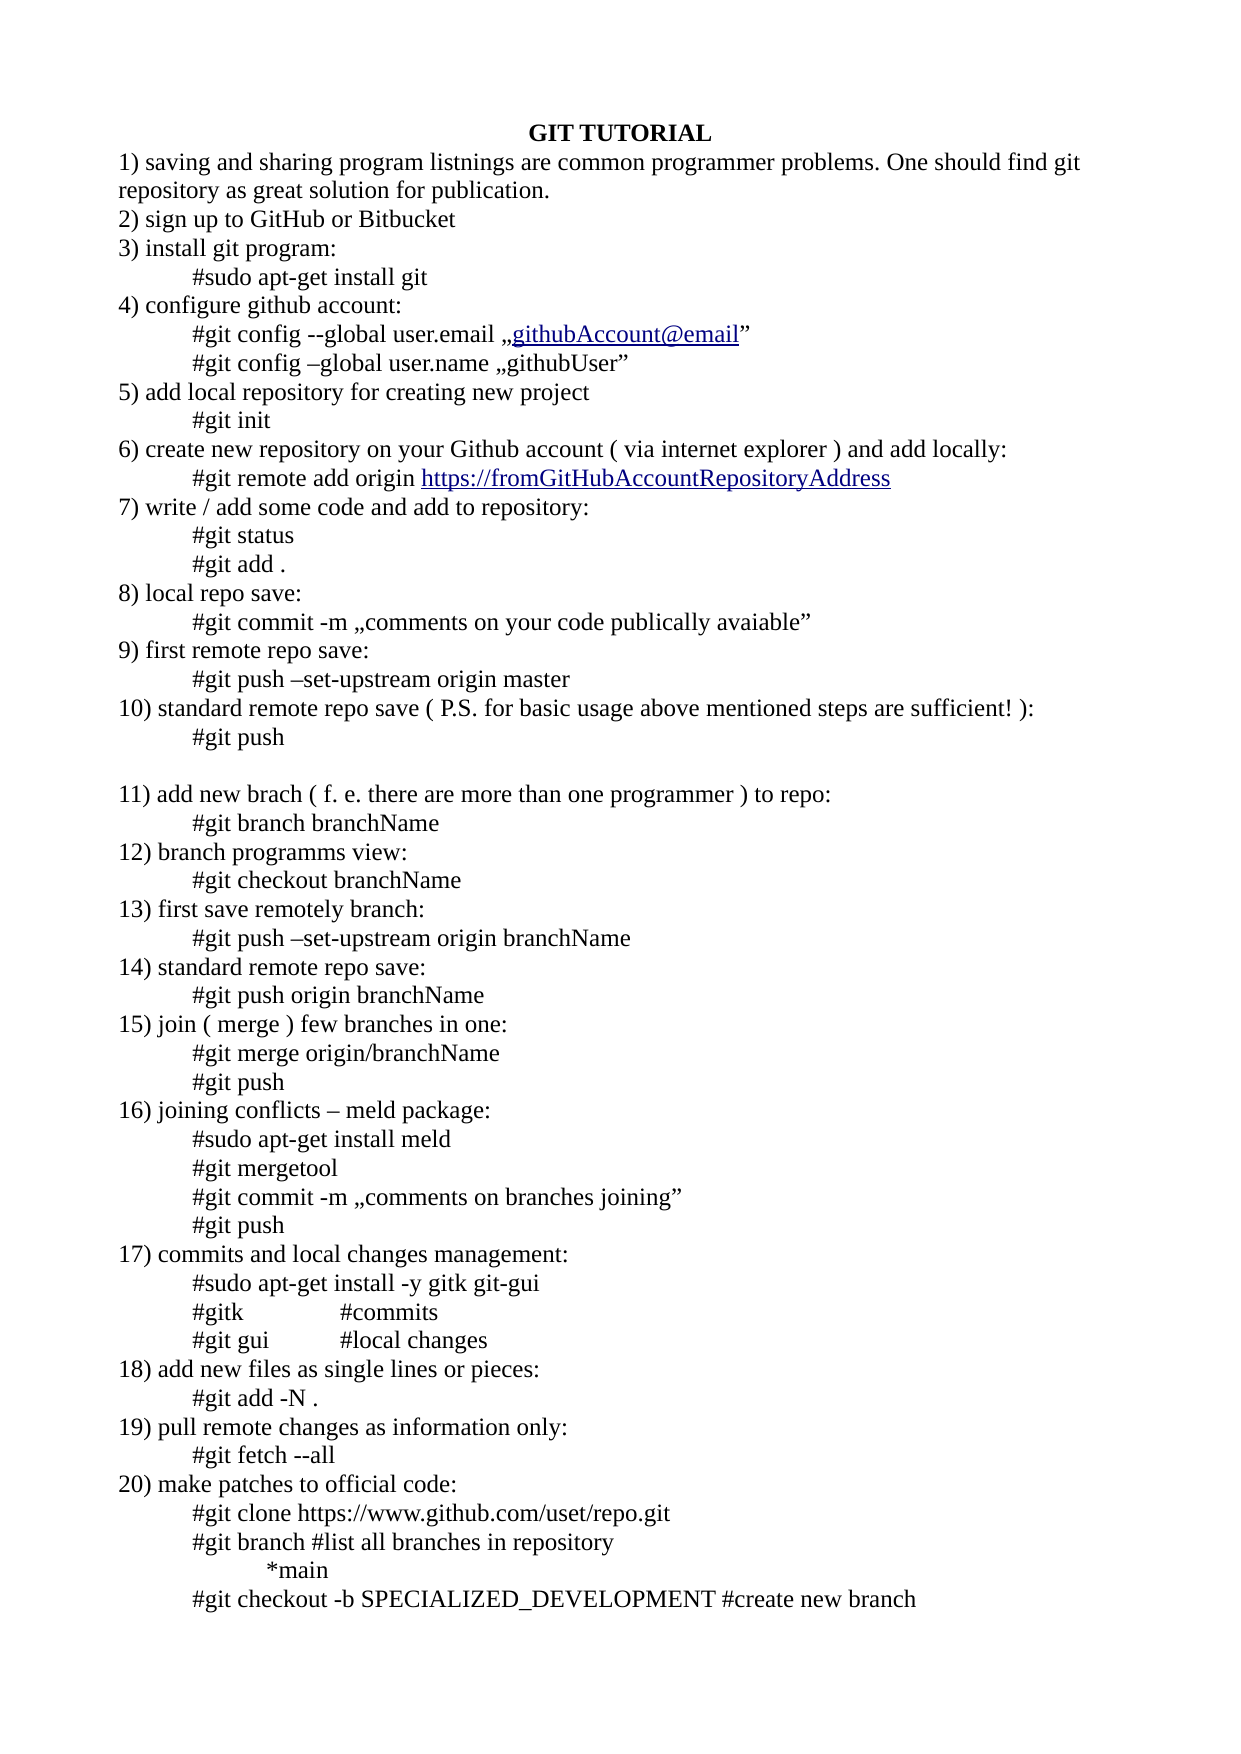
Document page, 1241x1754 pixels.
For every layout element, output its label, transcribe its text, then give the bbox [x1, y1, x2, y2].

text 7) write / add some code and add to repository: [118, 492, 1122, 521]
text #git push –set-upstream origin branchName [118, 923, 1122, 952]
text #git init [118, 406, 1122, 434]
text 13) first save remotely branch: [118, 894, 1122, 923]
text *main [118, 1556, 1122, 1584]
text #git push [118, 722, 1122, 751]
text 3) install git program: [118, 233, 1122, 262]
text #sudo apt-get install -y gitk git-gui #gitk #commits #git gui #local changes 18) add new files as single lines or pieces: #git add -N . [118, 1268, 1122, 1412]
text 10) standard remote repo save ( P.S. for basic usage above mentioned steps are sufficient! ): [118, 693, 1122, 722]
text #git push –set-upstream origin master [118, 664, 1122, 693]
text #git add . [118, 549, 1122, 578]
text 12) branch programms view: [118, 837, 1122, 866]
text 5) add local repository for creating new project [118, 377, 1122, 406]
text 8) local repo save: [118, 578, 1122, 607]
text #sudo apt-get install meld [118, 1124, 1122, 1153]
text 14) standard remote repo save: [118, 952, 1122, 981]
text #git push 17) commits and local changes management: [118, 1211, 1122, 1268]
text #git commit -m „comments on your code publically avaiable” [118, 607, 1122, 636]
text 20) make patches to official code: [118, 1469, 1122, 1498]
text #git checkout branchName [118, 866, 1122, 894]
text 16) joining conflicts – meld package: [118, 1096, 1122, 1124]
text GIT TUTORIAL [118, 118, 1122, 147]
text #git commit -m „comments on branches joining” [118, 1182, 1122, 1211]
text #git merge origin/branchName [118, 1038, 1122, 1067]
text #git push origin branchName [118, 981, 1122, 1009]
text #git config –global user.name „githubUser” [118, 348, 1122, 377]
text 1) saving and sharing program listnings are common programmer problems. One should find git repository as great solution for publication. [118, 147, 1122, 204]
text 15) join ( merge ) few branches in one: [118, 1009, 1122, 1038]
text 19) pull remote changes as information only: #git fetch --all [118, 1412, 1122, 1469]
text #git mergetool [118, 1153, 1122, 1182]
text #git remote add origin https://fromGitHubAccountRepositoryAddress [118, 463, 1122, 492]
text #git checkout -b SPECIALIZED_DEVELOPMENT #create new branch [118, 1584, 1122, 1613]
text 2) sign up to GitHub or Bitbucket [118, 204, 1122, 233]
text #git status [118, 521, 1122, 549]
text 4) configure github account: [118, 291, 1122, 319]
text #git push [118, 1067, 1122, 1096]
text #sudo apt-get install git [118, 262, 1122, 291]
text #git branch branchName [118, 808, 1122, 837]
text 9) first remote repo save: [118, 636, 1122, 664]
text #git clone https://www.github.com/uset/repo.git #git branch #list all branches in repository [118, 1498, 1122, 1556]
text 6) create new repository on your Github account ( via internet explorer ) and add locally: [118, 434, 1122, 463]
text 11) add new brach ( f. e. there are more than one programmer ) to repo: [118, 779, 1122, 808]
text #git config --global user.email „githubAccount@email” [118, 319, 1122, 348]
